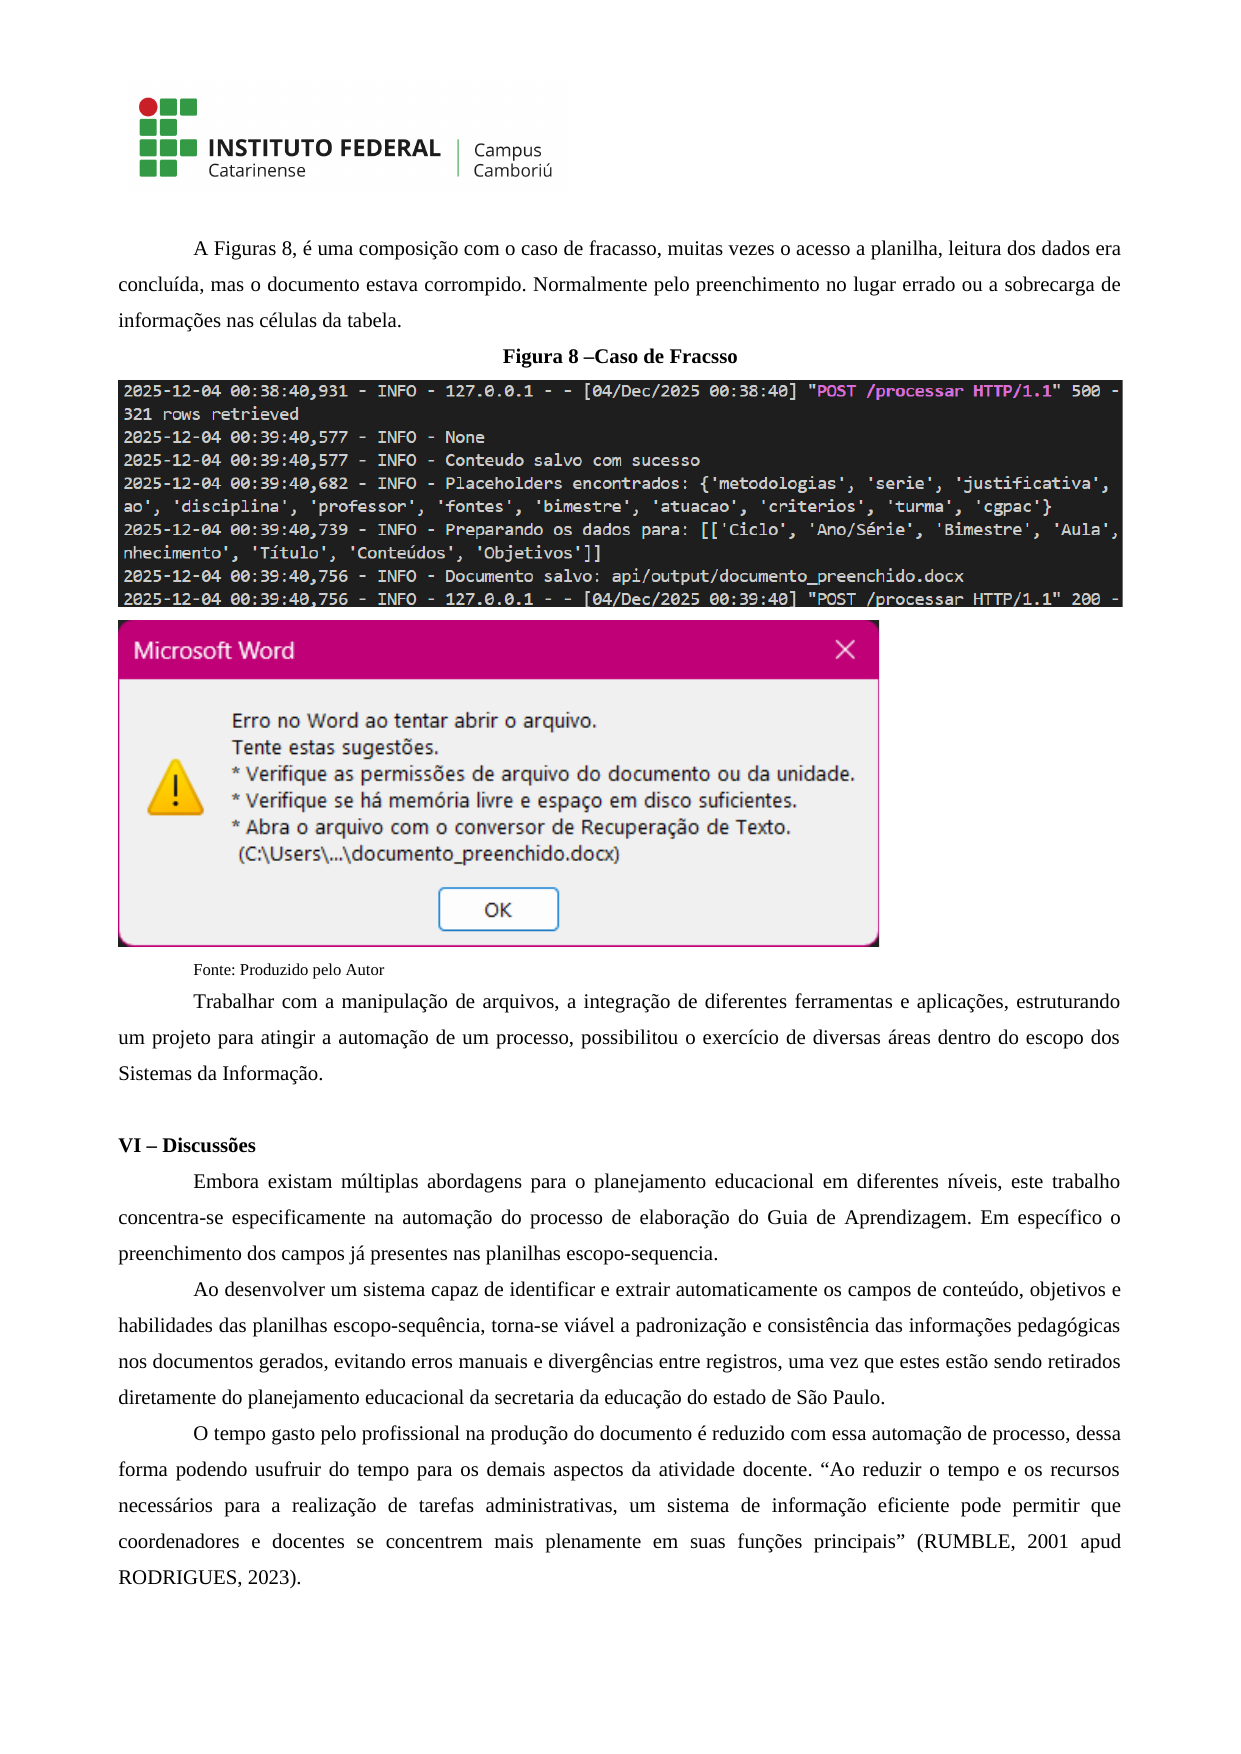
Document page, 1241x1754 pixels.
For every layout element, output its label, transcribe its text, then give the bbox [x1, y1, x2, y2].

text O tempo gasto pelo profissional na produção do documento é reduzido com essa automação de processo, dessa forma podendo usufruir do tempo para os demais aspectos da atividade docente. “Ao reduzir o tempo e os recursos necessários para a realização de tarefas administrativas, um sistema de informação eficiente pode permitir que coordenadores e docentes se concentrem mais plenamente em suas funções principais” (RUMBLE, 2001 apud RODRIGUES, 2023). [118, 1421, 1122, 1589]
text Ao desenvolver um sistema capaz de identificar e extrair automaticamente os campos de conteúdo, objetivos e habilidades das planilhas escopo-sequência, torna-se viável a padronização e consistência das informações pedagógicas nos documentos gerados, evitando erros manuais e divergências entre registros, uma vez que estes estão sendo retirados diretamente do planejamento educacional da secretaria da educação do estado de São Paulo. [118, 1277, 1122, 1409]
text VI – Discussões [118, 1133, 1122, 1157]
text Fonte: Produzido pelo Autor [118, 960, 1122, 979]
text Figura 8 –Caso de Fracsso [118, 344, 1122, 368]
text A Figuras 8, é uma composição com o caso de fracasso, muitas vezes o acesso a planilha, leitura dos dados era concluída, mas o documento estava corrompido. Normalmente pelo preenchimento no lugar errado ou a sobrecarga de informações nas células da tabela. [118, 236, 1122, 332]
text Trabalhar com a manipulação de arquivos, a integração de diferentes ferramentas e aplicações, estruturando um projeto para atingir a automação de um processo, possibilitou o exercício de diversas áreas dentro do escopo dos Sistemas da Informação. [118, 989, 1122, 1085]
text Embora existam múltiplas abordagens para o planejamento educacional em diferentes níveis, este trabalho concentra-se especificamente na automação do processo de elaboração do Guia de Aprendizagem. Em específico o preenchimento dos campos já presentes nas planilhas escopo-sequencia. [118, 1169, 1122, 1265]
